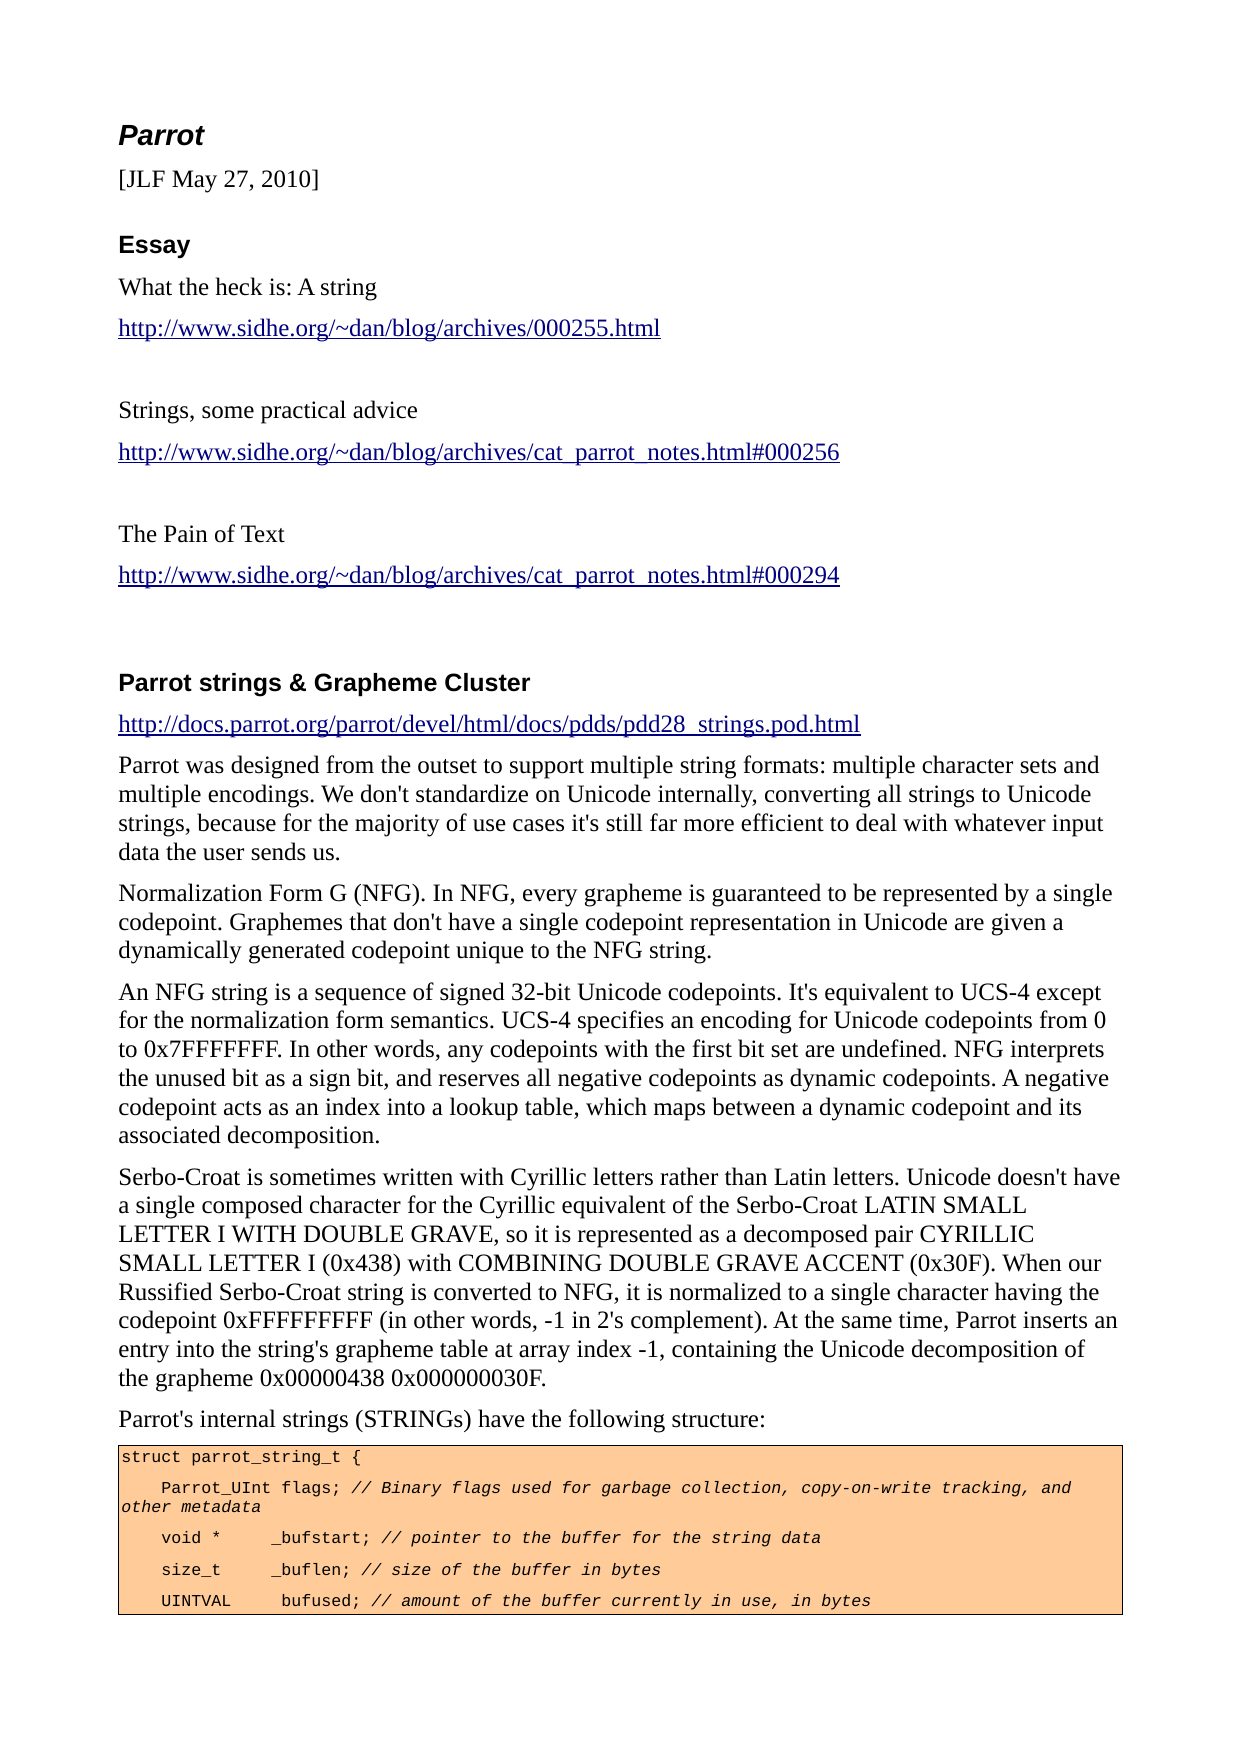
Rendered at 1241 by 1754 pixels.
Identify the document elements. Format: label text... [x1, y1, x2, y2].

subtitle Parrot strings & Grapheme Cluster [118, 668, 1122, 697]
text An NFG string is a sequence of signed 32-bit Unicode codepoints. It's equivalent to UCS-4 except for the normalization form semantics. UCS-4 specifies an encoding for Unicode codepoints from 0 to 0x7FFFFFFF. In other words, any codepoints with the first bit set are undefined. NFG interprets the unused bit as a sign bit, and reserves all negative codepoints as dynamic codepoints. A negative codepoint acts as an index into a lookup table, which maps between a dynamic codepoint and its associated decomposition. [118, 977, 1122, 1149]
text UINTVAL bufused; // amount of the buffer currently in use, in bytes [119, 1590, 1122, 1614]
text http://docs.parrot.org/parrot/devel/html/docs/pdds/pdd28_strings.pod.html [118, 709, 1122, 738]
text [JLF May 27, 2010] [118, 164, 1122, 193]
text Parrot_UInt flags; // Binary flags used for garbage collection, copy-on-write tracking, and other metadata [119, 1477, 1122, 1517]
text http://www.sidhe.org/~dan/blog/archives/cat_parrot_notes.html#000294 [118, 560, 1122, 589]
text size_t _buflen; // size of the buffer in bytes [119, 1558, 1122, 1580]
subtitle Essay [118, 230, 1122, 259]
text Parrot's internal strings (STRINGs) have the following structure: [118, 1404, 1122, 1433]
subtitle Parrot [118, 118, 1122, 152]
text Normalization Form G (NFG). In NFG, every grapheme is guaranteed to be represented by a single codepoint. Graphemes that don't have a single codepoint representation in Unicode are given a dynamically generated codepoint unique to the NFG string. [118, 878, 1122, 964]
text void * _bufstart; // pointer to the buffer for the string data [119, 1527, 1122, 1549]
text Strings, some practical advice [118, 395, 1122, 424]
text Serbo-Croat is sometimes written with Cyrillic letters rather than Latin letters. Unicode doesn't have a single composed character for the Cyrillic equivalent of the Serbo-Croat LATIN SMALL LETTER I WITH DOUBLE GRAVE, so it is represented as a decomposed pair CYRILLIC SMALL LETTER I (0x438) with COMBINING DOUBLE GRAVE ACCENT (0x30F). When our Russified Serbo-Croat string is converted to NFG, it is normalized to a single character having the codepoint 0xFFFFFFFFF (in other words, -1 in 2's complement). At the same time, Parrot inserts an entry into the string's grapheme table at array index -1, containing the Unicode decomposition of the grapheme 0x00000438 0x000000030F. [118, 1162, 1122, 1392]
text struct parrot_string_t { [119, 1446, 1122, 1467]
text Parrot was designed from the outset to support multiple string formats: multiple character sets and multiple encodings. We don't standardize on Unicode internally, converting all strings to Unicode strings, because for the majority of use cases it's still far more efficient to deal with whatever input data the user sends us. [118, 750, 1122, 865]
text http://www.sidhe.org/~dan/blog/archives/000255.html [118, 313, 1122, 342]
text http://www.sidhe.org/~dan/blog/archives/cat_parrot_notes.html#000256 [118, 437, 1122, 465]
text The Pain of Text [118, 519, 1122, 548]
text What the heck is: A string [118, 272, 1122, 300]
